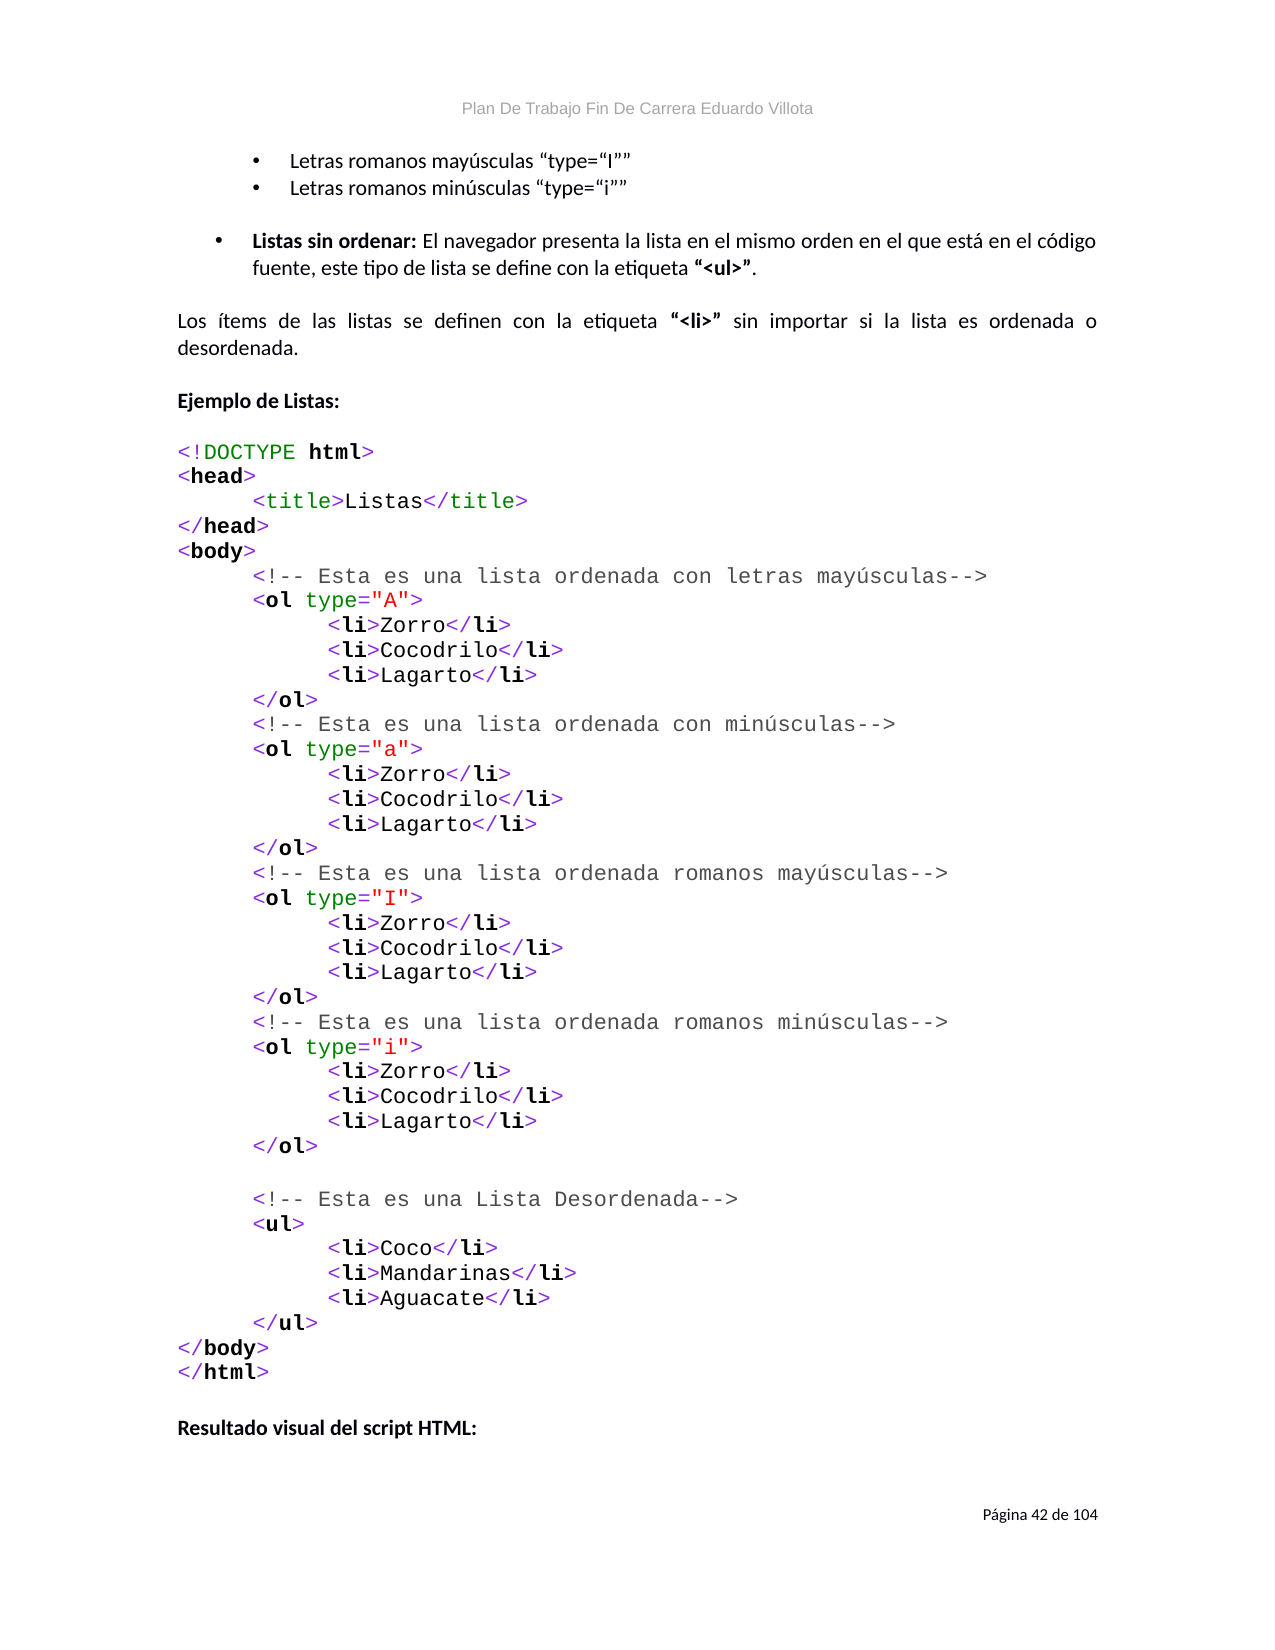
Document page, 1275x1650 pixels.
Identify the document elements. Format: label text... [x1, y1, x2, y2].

list <!DOCTYPE html> [177, 441, 1098, 466]
list <li>Aguacate</li> [177, 1287, 1098, 1312]
list </ol> [177, 838, 1098, 862]
list <ol type="I"> [177, 887, 1098, 912]
list <ol type="a"> [177, 738, 1098, 763]
list <li>Coco</li> [177, 1237, 1098, 1262]
list <title>Listas</title> [177, 491, 1098, 515]
list <!-- Esta es una lista ordenada romanos mayúsculas--> [177, 862, 1098, 887]
list <ol type="i"> [177, 1036, 1098, 1061]
list <li>Zorro</li> [177, 763, 1098, 788]
list </head> [177, 515, 1098, 540]
list </ul> [177, 1312, 1098, 1337]
list <li>Zorro</li> [177, 912, 1098, 937]
list <li>Lagarto</li> [177, 664, 1098, 689]
list <li>Cocodrilo</li> [177, 788, 1098, 813]
text Resultado visual del script HTML: [177, 1414, 1098, 1441]
list Letras romanos mayúsculas “type=“I”” [252, 148, 1098, 174]
list Listas sin ordenar: El navegador presenta la lista en el mismo orden en el que está en el código fuente, este tipo de lista se define con la etiqueta “<ul>”. [215, 228, 1098, 281]
list <ul> [177, 1213, 1098, 1237]
list <head> [177, 466, 1098, 491]
list <li>Zorro</li> [177, 1061, 1098, 1086]
list <li>Lagarto</li> [177, 1110, 1098, 1135]
list <li>Cocodrilo</li> [177, 937, 1098, 962]
list <!-- Esta es una Lista Desordenada--> [177, 1188, 1098, 1213]
list <!-- Esta es una lista ordenada romanos minúsculas--> [177, 1011, 1098, 1036]
list Letras romanos minúsculas “type=“i”” [252, 174, 1098, 201]
list <!-- Esta es una lista ordenada con minúsculas--> [177, 714, 1098, 738]
list <body> [177, 540, 1098, 565]
list <ol type="A"> [177, 590, 1098, 614]
list <li>Lagarto</li> [177, 813, 1098, 838]
list <li>Mandarinas</li> [177, 1262, 1098, 1287]
list <li>Zorro</li> [177, 614, 1098, 639]
list Ejemplo de Listas: [177, 388, 1098, 414]
list <li>Cocodrilo</li> [177, 639, 1098, 664]
list Los ítems de las listas se definen con la etiqueta “<li>” sin importar si la lista es ordenada o desordenada. [177, 308, 1098, 361]
list <li>Cocodrilo</li> [177, 1086, 1098, 1110]
list <li>Lagarto</li> [177, 962, 1098, 986]
list </html> [177, 1361, 1098, 1386]
list </ol> [177, 689, 1098, 714]
list </body> [177, 1337, 1098, 1361]
list </ol> [177, 986, 1098, 1011]
list <!-- Esta es una lista ordenada con letras mayúsculas--> [177, 565, 1098, 590]
list </ol> [177, 1135, 1098, 1160]
